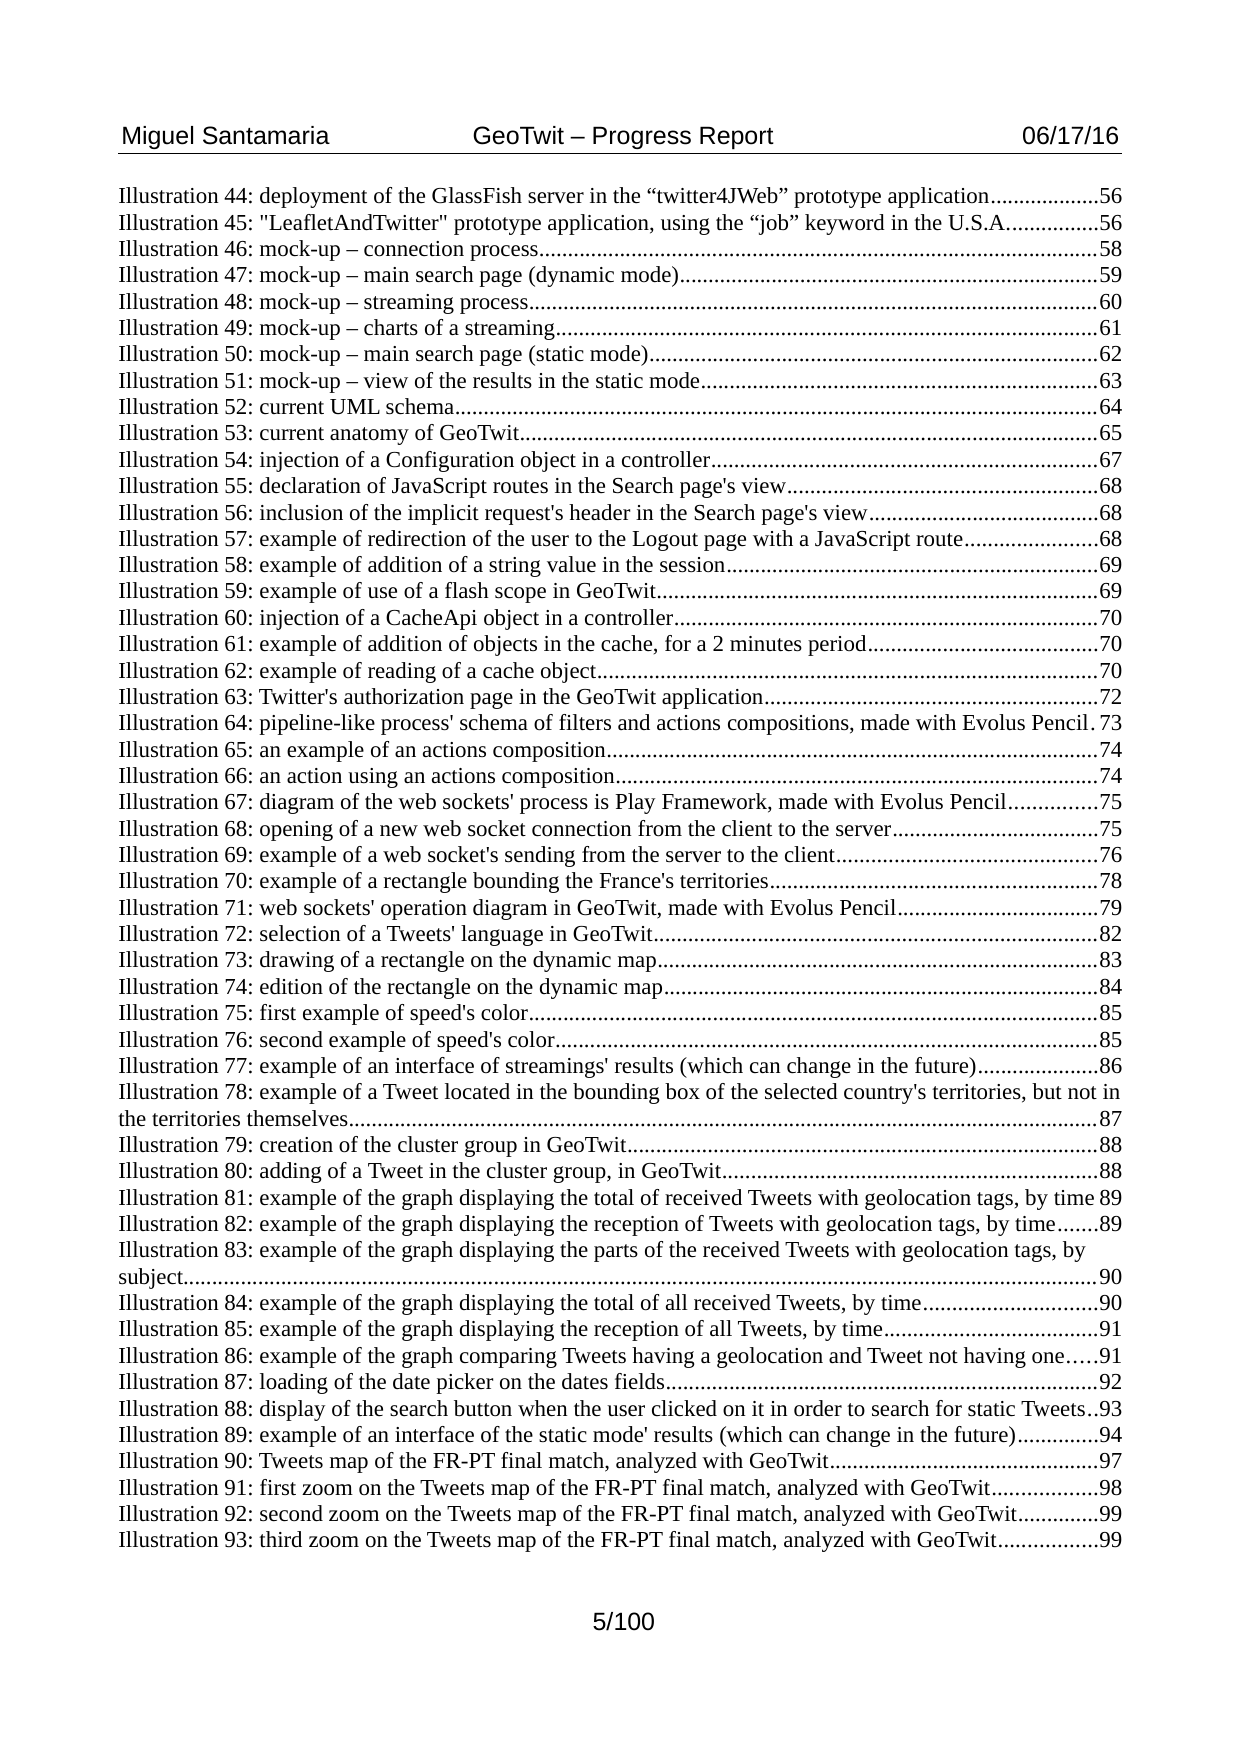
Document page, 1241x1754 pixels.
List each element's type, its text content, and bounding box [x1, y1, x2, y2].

text Illustration 80: adding of a Tweet in the cluster group, in GeoTwit 88 [118, 1157, 1122, 1184]
text Illustration 53: current anatomy of GeoTwit 65 [118, 419, 1122, 446]
text Illustration 58: example of addition of a string value in the session 69 [118, 551, 1122, 578]
text Illustration 88: display of the search button when the user clicked on it in order to search for static Tweets 93 [118, 1394, 1122, 1421]
text Illustration 44: deployment of the GlassFish server in the “twitter4JWeb” prototype application 56 [118, 182, 1122, 209]
text Illustration 56: inclusion of the implicit request's header in the Search page's view 68 [118, 498, 1122, 525]
text Illustration 61: example of addition of objects in the cache, for a 2 minutes period 70 [118, 630, 1122, 657]
text Illustration 74: edition of the rectangle on the dynamic map 84 [118, 973, 1122, 999]
text Illustration 48: mock-up – streaming process 60 [118, 288, 1122, 314]
text Illustration 49: mock-up – charts of a streaming 61 [118, 314, 1122, 340]
text Illustration 59: example of use of a flash scope in GeoTwit 69 [118, 578, 1122, 604]
text Illustration 52: current UML schema 64 [118, 393, 1122, 419]
text Illustration 93: third zoom on the Tweets map of the FR-PT final match, analyzed with GeoTwit 99 [118, 1526, 1122, 1553]
text Illustration 67: diagram of the web sockets' process is Play Framework, made with Evolus Pencil 75 [118, 788, 1122, 815]
text Illustration 90: Tweets map of the FR-PT final match, analyzed with GeoTwit 97 [118, 1447, 1122, 1474]
text Illustration 54: injection of a Configuration object in a controller 67 [118, 446, 1122, 472]
text Illustration 50: mock-up – main search page (static mode) 62 [118, 340, 1122, 367]
text Illustration 85: example of the graph displaying the reception of all Tweets, by time 91 [118, 1316, 1122, 1342]
text Illustration 89: example of an interface of the static mode' results (which can change in the future) 94 [118, 1421, 1122, 1447]
text Illustration 65: an example of an actions composition 74 [118, 736, 1122, 762]
text Illustration 71: web sockets' operation diagram in GeoTwit, made with Evolus Pencil 79 [118, 894, 1122, 920]
text Illustration 68: opening of a new web socket connection from the client to the server 75 [118, 815, 1122, 841]
text Illustration 84: example of the graph displaying the total of all received Tweets, by time 90 [118, 1289, 1122, 1316]
text Illustration 81: example of the graph displaying the total of received Tweets with geolocation tags, by time 89 [118, 1184, 1122, 1210]
text Illustration 76: second example of speed's color 85 [118, 1026, 1122, 1052]
text Illustration 63: Twitter's authorization page in the GeoTwit application 72 [118, 683, 1122, 709]
text Illustration 91: first zoom on the Tweets map of the FR-PT final match, analyzed with GeoTwit 98 [118, 1474, 1122, 1500]
text Illustration 57: example of redirection of the user to the Logout page with a JavaScript route 68 [118, 525, 1122, 551]
text Illustration 69: example of a web socket's sending from the server to the client 76 [118, 841, 1122, 867]
text Illustration 87: loading of the date picker on the dates fields 92 [118, 1368, 1122, 1394]
text Illustration 78: example of a Tweet located in the bounding box of the selected country's territories, but not in the territories themselves 87 [118, 1078, 1122, 1131]
text Illustration 45: "LeafletAndTwitter" prototype application, using the “job” keyword in the U.S.A. 56 [118, 209, 1122, 235]
text Illustration 86: example of the graph comparing Tweets having a geolocation and Tweet not having one 91 [118, 1342, 1122, 1368]
text Illustration 75: first example of speed's color 85 [118, 999, 1122, 1026]
text Illustration 62: example of reading of a cache object 70 [118, 657, 1122, 683]
text Illustration 92: second zoom on the Tweets map of the FR-PT final match, analyzed with GeoTwit 99 [118, 1500, 1122, 1526]
text Illustration 70: example of a rectangle bounding the France's territories 78 [118, 867, 1122, 894]
text Illustration 79: creation of the cluster group in GeoTwit 88 [118, 1131, 1122, 1157]
text Illustration 60: injection of a CacheApi object in a controller 70 [118, 604, 1122, 630]
text Illustration 66: an action using an actions composition 74 [118, 762, 1122, 788]
text Illustration 72: selection of a Tweets' language in GeoTwit 82 [118, 920, 1122, 947]
text Illustration 64: pipeline-like process' schema of filters and actions compositions, made with Evolus Pencil 73 [118, 709, 1122, 736]
text Illustration 46: mock-up – connection process 58 [118, 235, 1122, 261]
text Illustration 47: mock-up – main search page (dynamic mode) 59 [118, 261, 1122, 288]
text Illustration 77: example of an interface of streamings' results (which can change in the future) 86 [118, 1052, 1122, 1078]
text Illustration 82: example of the graph displaying the reception of Tweets with geolocation tags, by time 89 [118, 1210, 1122, 1236]
text Illustration 51: mock-up – view of the results in the static mode 63 [118, 367, 1122, 393]
text Illustration 55: declaration of JavaScript routes in the Search page's view 68 [118, 472, 1122, 498]
text Illustration 83: example of the graph displaying the parts of the received Tweets with geolocation tags, by subject 90 [118, 1236, 1122, 1289]
text Illustration 73: drawing of a rectangle on the dynamic map 83 [118, 947, 1122, 973]
